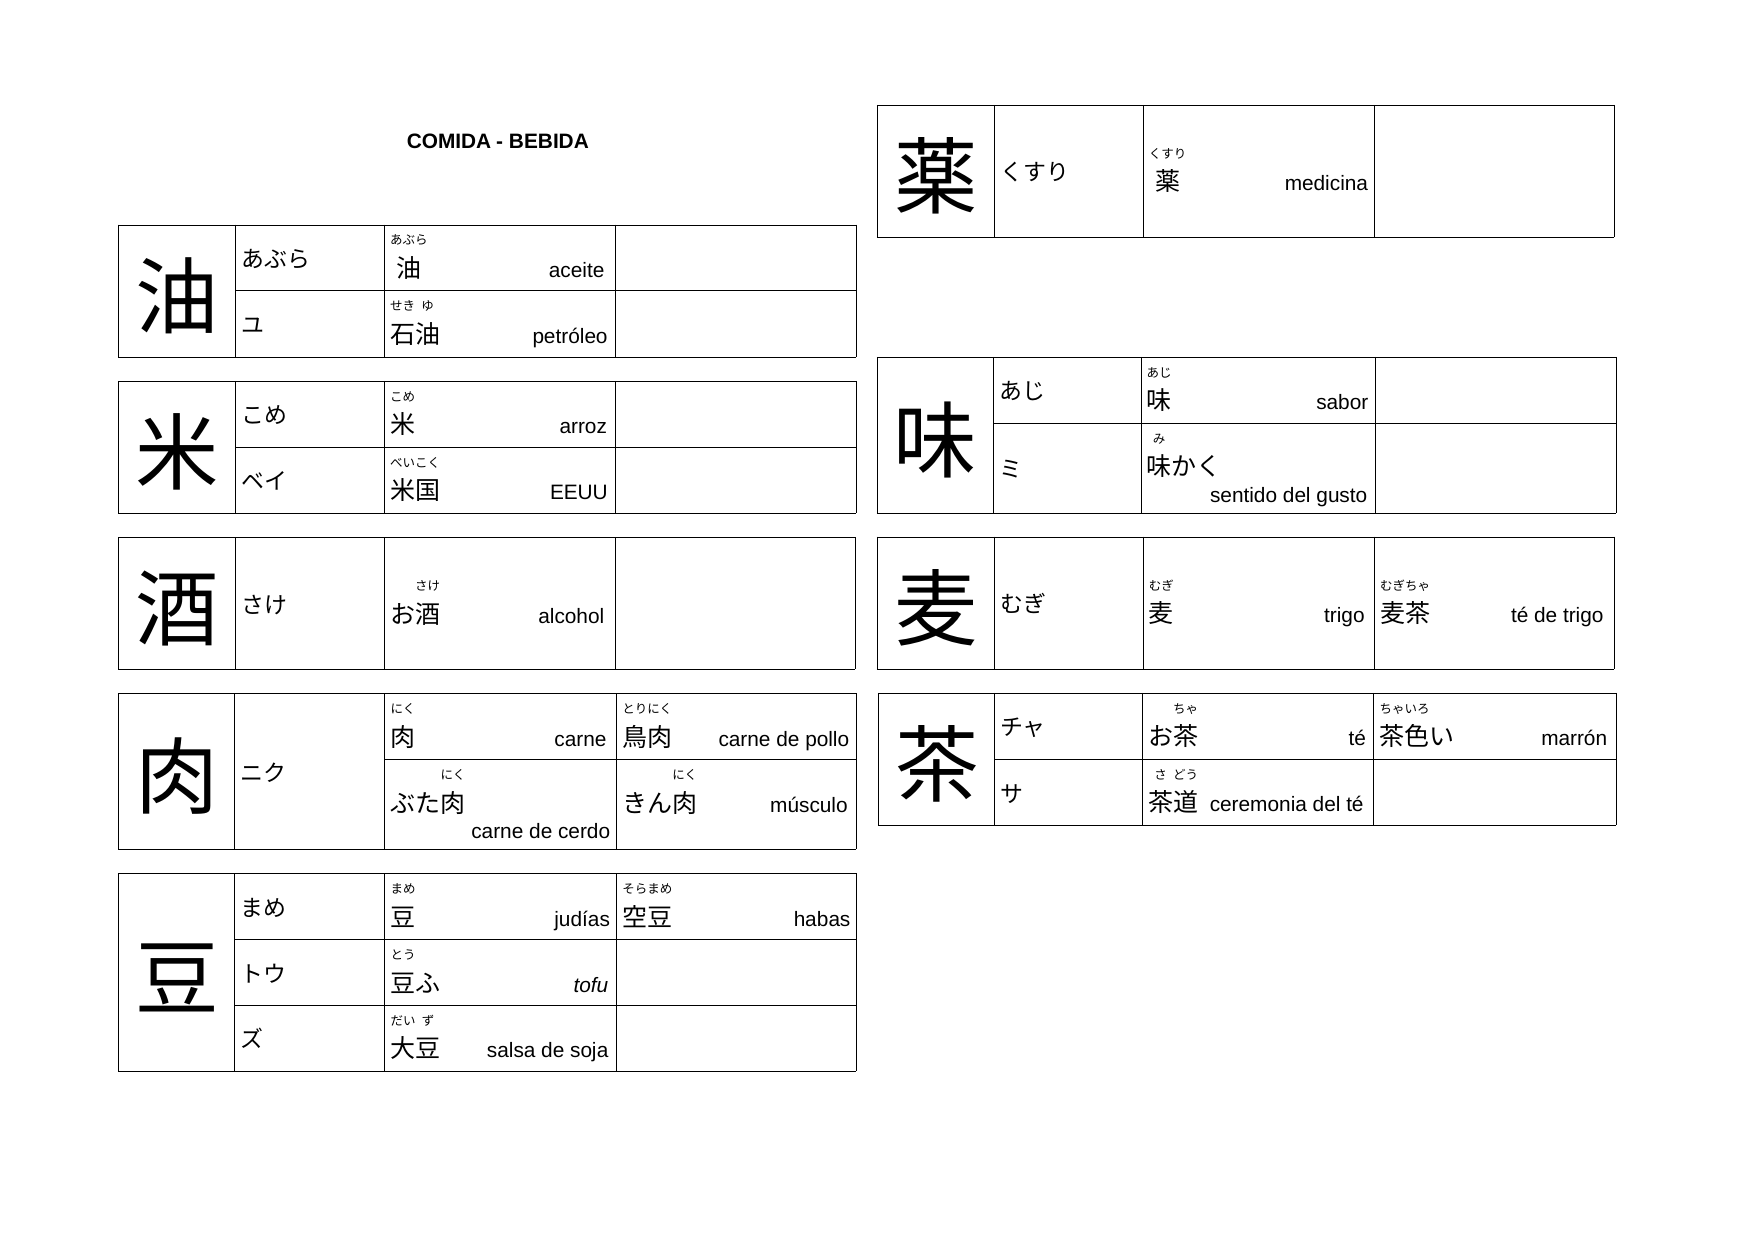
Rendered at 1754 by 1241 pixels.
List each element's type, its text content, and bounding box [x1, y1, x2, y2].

table_header 肉 [119, 694, 234, 849]
table_header お酒さけ alcohol [385, 538, 615, 669]
table_header 豆まめ judías [385, 874, 616, 939]
table_header 薬 [878, 106, 994, 237]
table_header 米 [119, 382, 235, 513]
table_cell ユ [236, 291, 384, 357]
table_header ニク [235, 694, 384, 849]
table_cell 茶さ道どう ceremonia del té [1143, 760, 1373, 825]
table_header 米こめ arroz [385, 382, 615, 447]
table_header [1375, 106, 1614, 237]
table_cell [617, 940, 856, 1005]
table_cell ベイ [236, 448, 384, 513]
table_header まめ [235, 874, 384, 939]
table_header 空そら豆まめ habas [617, 874, 856, 939]
table_cell ぶた肉にく carne de cerdo [385, 760, 616, 849]
table_header チャ [995, 694, 1142, 759]
table_header さけ [236, 538, 384, 669]
table_header [1376, 358, 1616, 423]
table_cell きん肉にく músculo [617, 760, 856, 849]
table_header 茶ちゃ色いろい marrón [1374, 694, 1616, 759]
table_cell [617, 1006, 856, 1071]
table_header 油あぶら aceite [385, 226, 615, 290]
table_header [616, 382, 856, 447]
table_header 麦むぎ茶ちゃ té de trigo [1375, 538, 1614, 669]
table_header [616, 538, 855, 669]
table_cell [1374, 760, 1616, 825]
table_header 薬くすり medicina [1144, 106, 1374, 237]
table_header 豆 [119, 874, 234, 1071]
table_header こめ [236, 382, 384, 447]
table_cell 大だい豆ず salsa de soja [385, 1006, 616, 1071]
table_cell ズ [235, 1006, 384, 1071]
table_cell 味みかく sentido del gusto [1142, 424, 1375, 513]
table_cell [616, 291, 856, 357]
table_header 味あじ sabor [1142, 358, 1375, 423]
table_header お茶ちゃ té [1143, 694, 1373, 759]
table_cell [1376, 424, 1616, 513]
table_header あぶら [236, 226, 384, 290]
text COMIDA - BEBIDA [118, 129, 877, 153]
table_header むぎ [995, 538, 1143, 669]
table_header 麦むぎ trigo [1144, 538, 1374, 669]
table_cell トウ [235, 940, 384, 1005]
table_cell 豆とうふ tofu [385, 940, 616, 1005]
table_header 油 [119, 226, 235, 357]
table_header 鳥とり肉にく carne de pollo [617, 694, 856, 759]
table_cell [616, 448, 856, 513]
table_cell ミ [994, 424, 1141, 513]
table_header [616, 226, 856, 290]
table_header 酒 [119, 538, 235, 669]
table_cell サ [995, 760, 1142, 825]
table_header 茶 [879, 694, 994, 825]
table_cell 石せき油ゆ petróleo [385, 291, 615, 357]
table_cell 米べい国こく EEUU [385, 448, 615, 513]
table_header くすり [995, 106, 1143, 237]
table_header あじ [994, 358, 1141, 423]
table_header 麦 [878, 538, 994, 669]
table_header 肉にく carne [385, 694, 616, 759]
table_header 味 [878, 358, 993, 513]
